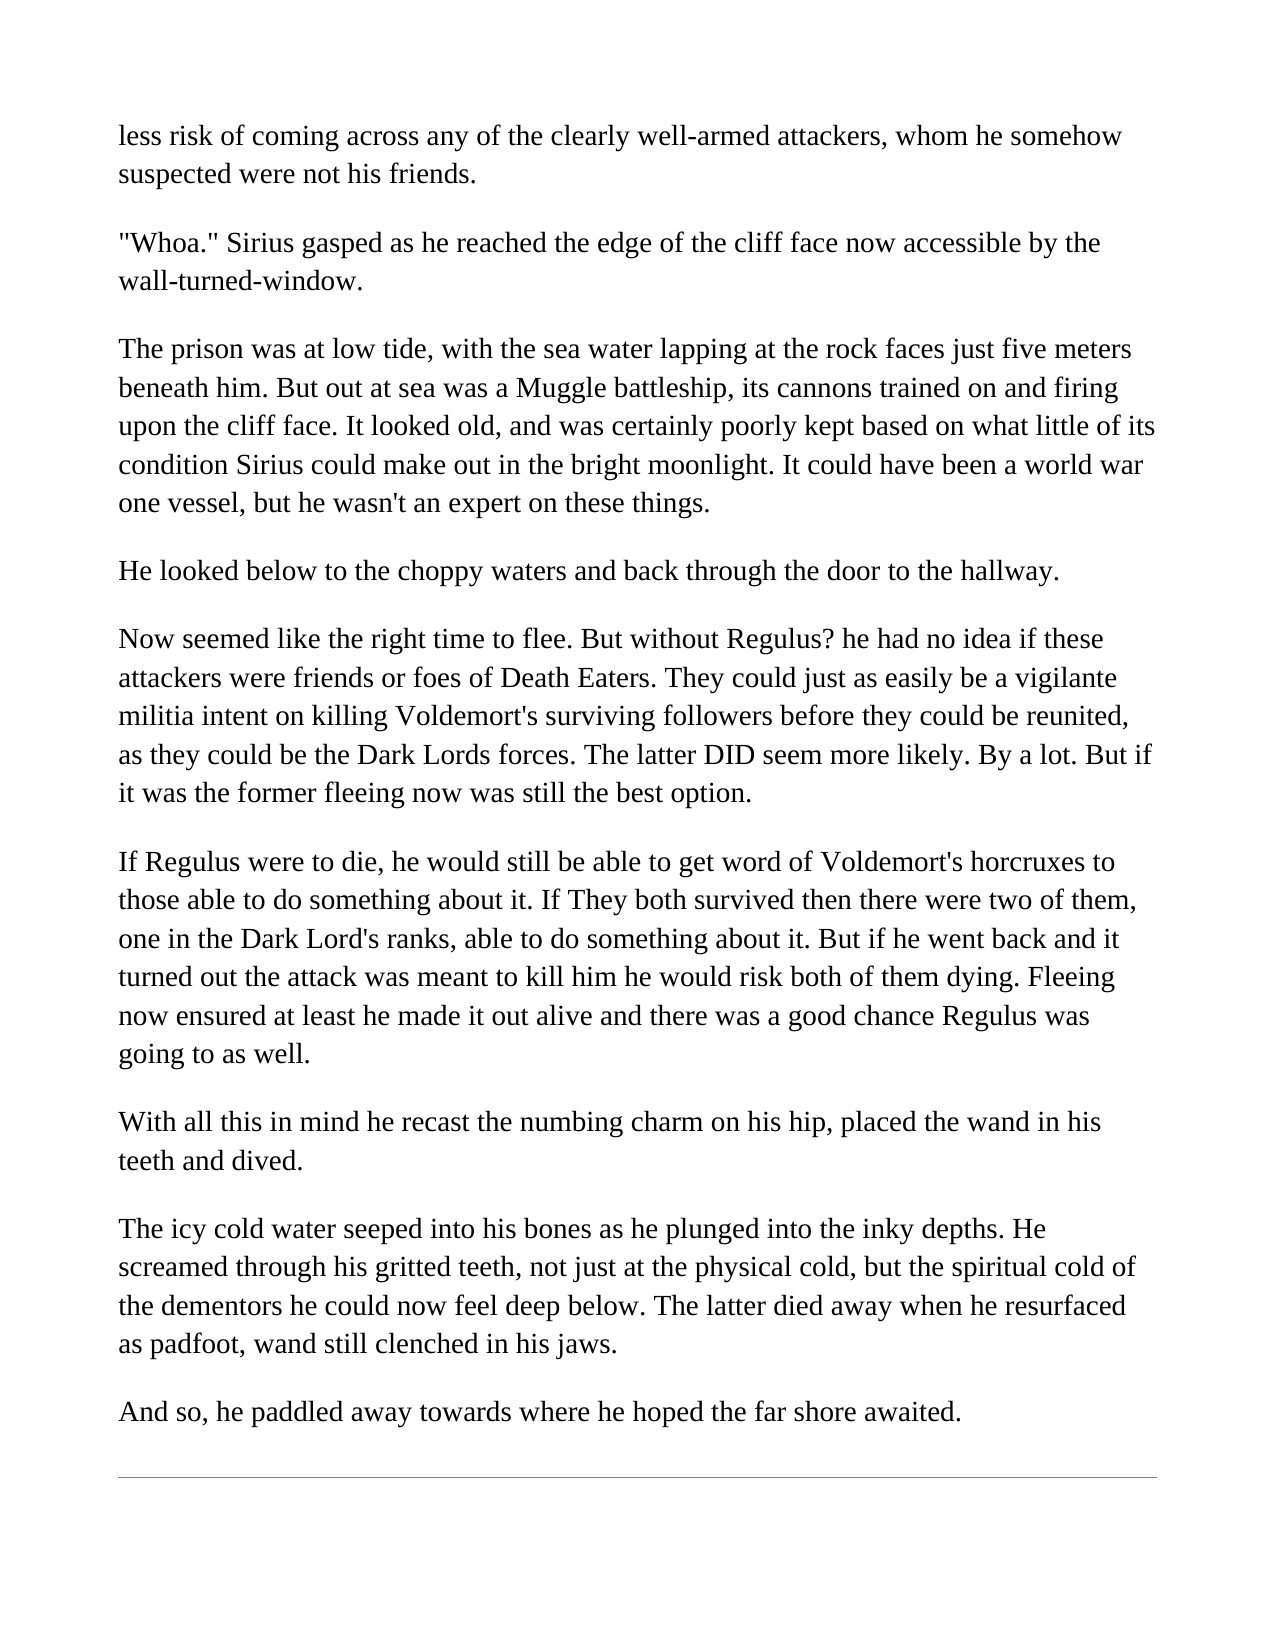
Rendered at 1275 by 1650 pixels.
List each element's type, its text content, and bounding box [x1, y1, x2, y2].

text The icy cold water seeped into his bones as he plunged into the inky depths. He screamed through his gritted teeth, not just at the physical cold, but the spiritual cold of the dementors he could now feel deep below. The latter died away when he resurfaced as padfoot, wand still clenched in his jaws. [118, 1211, 1157, 1360]
text less risk of coming across any of the clearly well-armed attackers, whom he somehow suspected were not his friends. [118, 118, 1157, 190]
text With all this in mind he recast the numbing charm on his hip, placed the wand in his teeth and dived. [118, 1104, 1157, 1176]
text He looked below to the choppy waters and back through the door to the hallway. [118, 553, 1157, 587]
text And so, he paddled away towards where he hoped the far shore awaited. [118, 1394, 1157, 1428]
text Now seemed like the right time to flee. But without Regulus? he had no idea if these attackers were friends or foes of Death Eaters. They could just as easily be a vigilante militia intent on killing Voldemort's surviving followers before they could be reunited, as they could be the Dark Lords forces. The latter DID seem more likely. By a lot. But if it was the former fleeing now was still the best option. [118, 621, 1157, 809]
text If Regulus were to die, he would still be able to get word of Voldemort's horcruxes to those able to do something about it. If They both survived then there were two of them, one in the Dark Lord's ranks, able to do something about it. But if he went back and it turned out the attack was meant to kill him he would risk both of them dying. Fleeing now ensured at least he made it out alive and there was a good chance Regulus was going to as well. [118, 844, 1157, 1070]
text "Whoa." Sirius gasped as he reached the edge of the cliff face now accessible by the wall-turned-window. [118, 225, 1157, 297]
text The prison was at low tide, with the sea water lapping at the rock faces just five meters beneath him. But out at sea was a Muggle battleship, its cannons trained on and firing upon the cliff face. It looked old, and was certainly poorly kept based on what little of its condition Sirius could make out in the bright moonlight. It could have been a world war one vessel, but he wasn't an expert on these things. [118, 331, 1157, 519]
